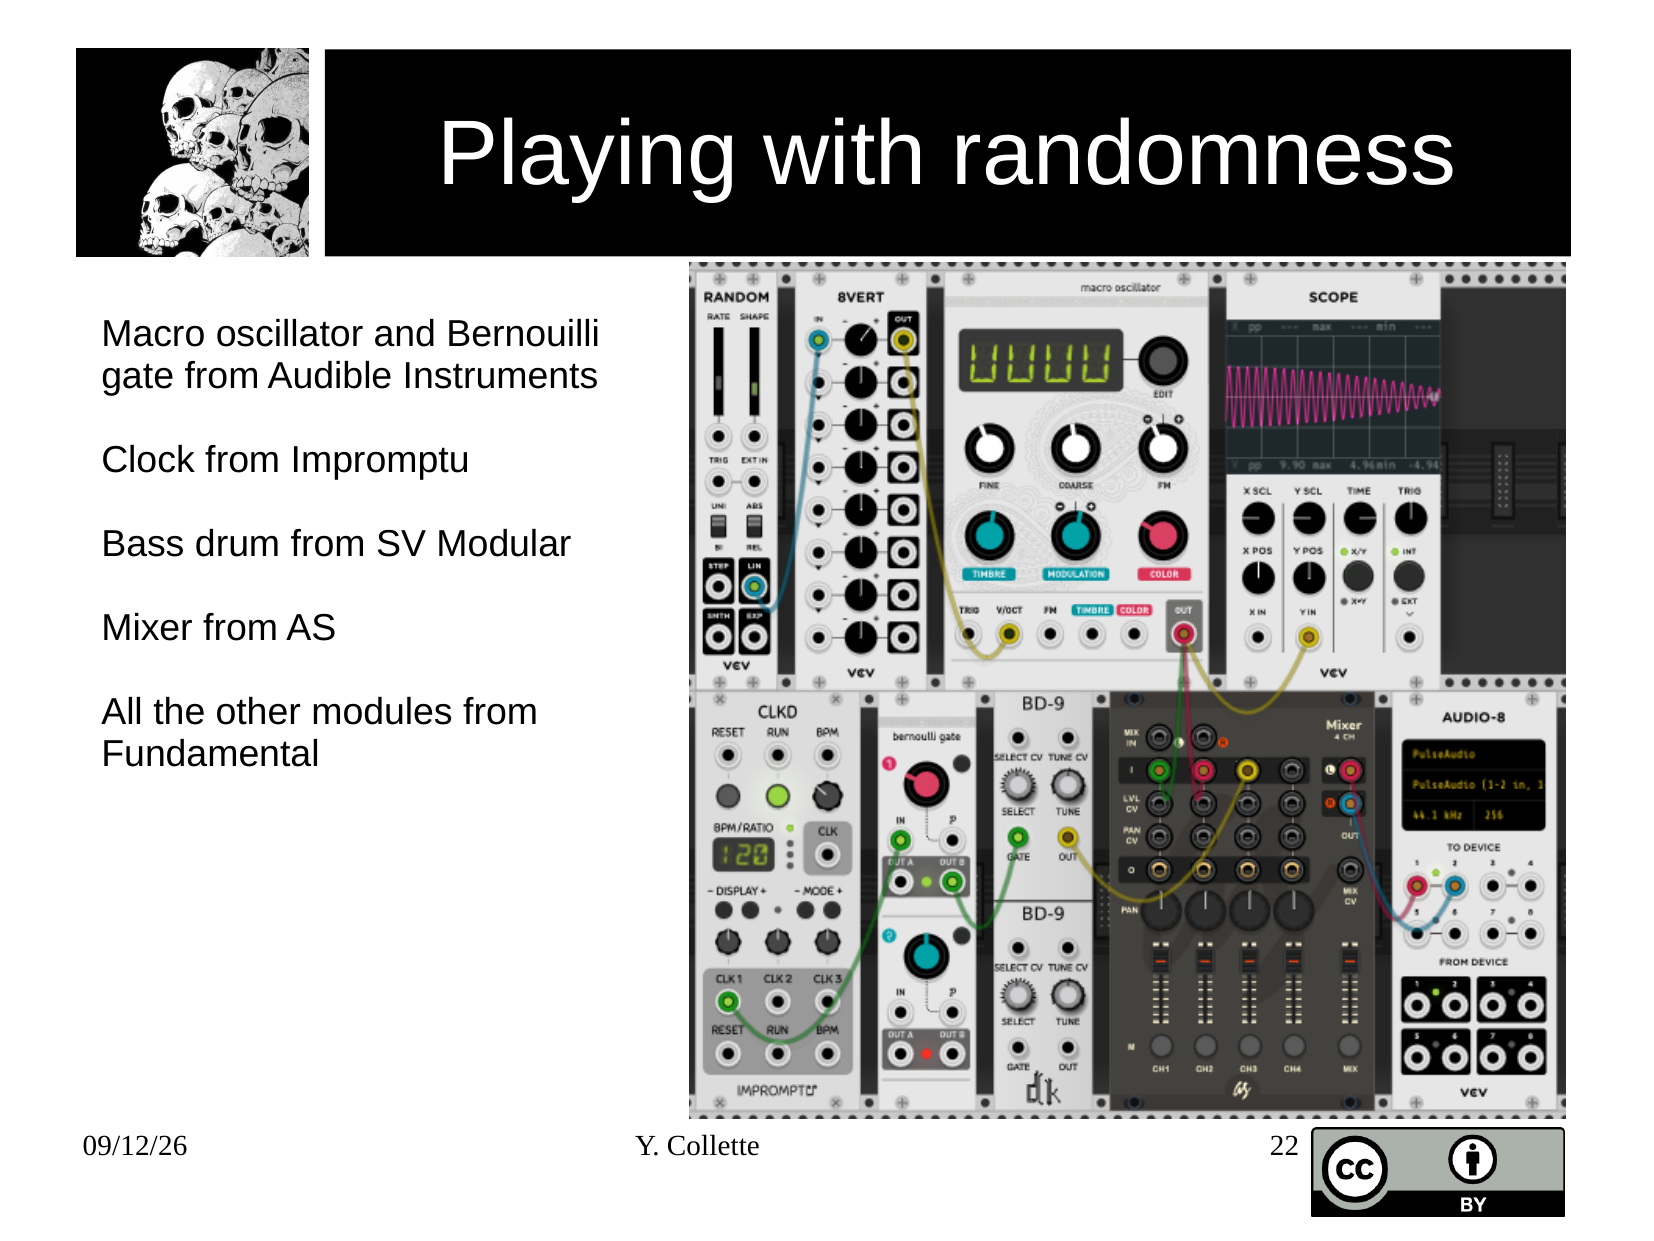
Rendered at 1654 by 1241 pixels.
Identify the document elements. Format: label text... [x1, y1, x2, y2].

picture [1311, 1127, 1565, 1217]
picture [76, 48, 309, 257]
picture [689, 262, 1566, 1119]
text_box Macro oscillator and Bernouilli gate from Audible Instruments Clock from Impromptu Bass drum from SV Modular Mixer from AS All the other modules from Fundamental [86, 305, 662, 783]
title Playing with randomness [324, 49, 1571, 257]
